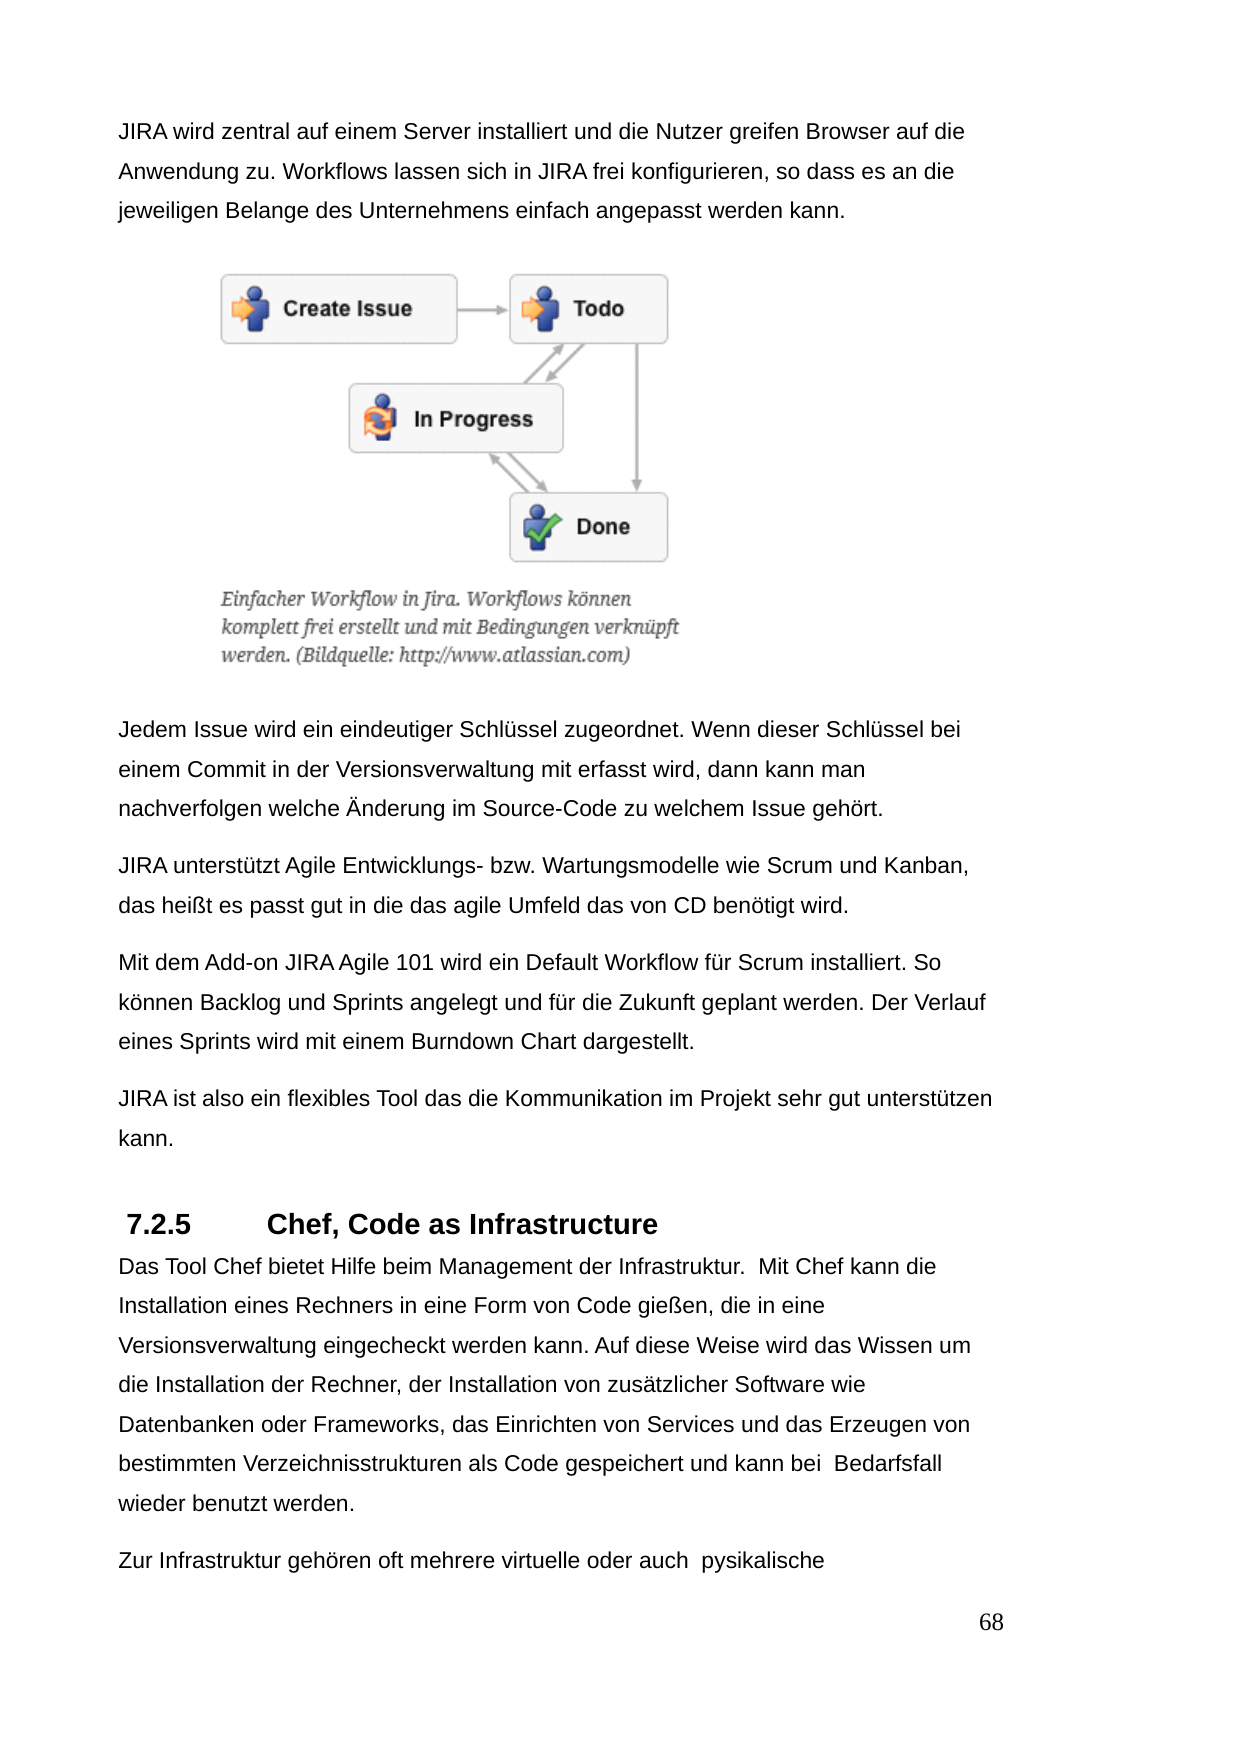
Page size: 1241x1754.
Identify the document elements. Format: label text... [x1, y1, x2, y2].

subtitle Chef, Code as Infrastructure [118, 1207, 1004, 1241]
text Das Tool Chef bietet Hilfe beim Management der Infrastruktur. Mit Chef kann die Installation eines Rechners in eine Form von Code gießen, die in eine Versionsverwaltung eingecheckt werden kann. Auf diese Weise wird das Wissen um die Installation der Rechner, der Installation von zusätzlicher Software wie Datenbanken oder Frameworks, das Einrichten von Services und das Erzeugen von bestimmten Verzeichnisstrukturen als Code gespeichert und kann bei Bedarfsfall wieder benutzt werden. [118, 1253, 1004, 1516]
text JIRA unterstützt Agile Entwicklungs- bzw. Wartungsmodelle wie Scrum und Kanban, das heißt es passt gut in die das agile Umfeld das von CD benötigt wird. [118, 852, 1004, 918]
text JIRA wird zentral auf einem Server installiert und die Nutzer greifen Browser auf die Anwendung zu. Workflows lassen sich in JIRA frei konfigurieren, so dass es an die jeweiligen Belange des Unternehmens einfach angepasst werden kann. [118, 118, 1004, 223]
text Jedem Issue wird ein eindeutiger Schlüssel zugeordnet. Wenn dieser Schlüssel bei einem Commit in der Versionsverwaltung mit erfasst wird, dann kann man nachverfolgen welche Änderung im Source-Code zu welchem Issue gehört. [118, 716, 1004, 822]
text Mit dem Add-on JIRA Agile 101 wird ein Default Workflow für Scrum installiert. So können Backlog und Sprints angelegt und für die Zukunft geplant werden. Der Verlauf eines Sprints wird mit einem Burndown Chart dargestellt. [118, 949, 1004, 1054]
text Zur Infrastruktur gehören oft mehrere virtuelle oder auch pysikalische [118, 1547, 1004, 1573]
text JIRA ist also ein flexibles Tool das die Kommunikation im Projekt sehr gut unterstützen kann. [118, 1085, 1004, 1151]
